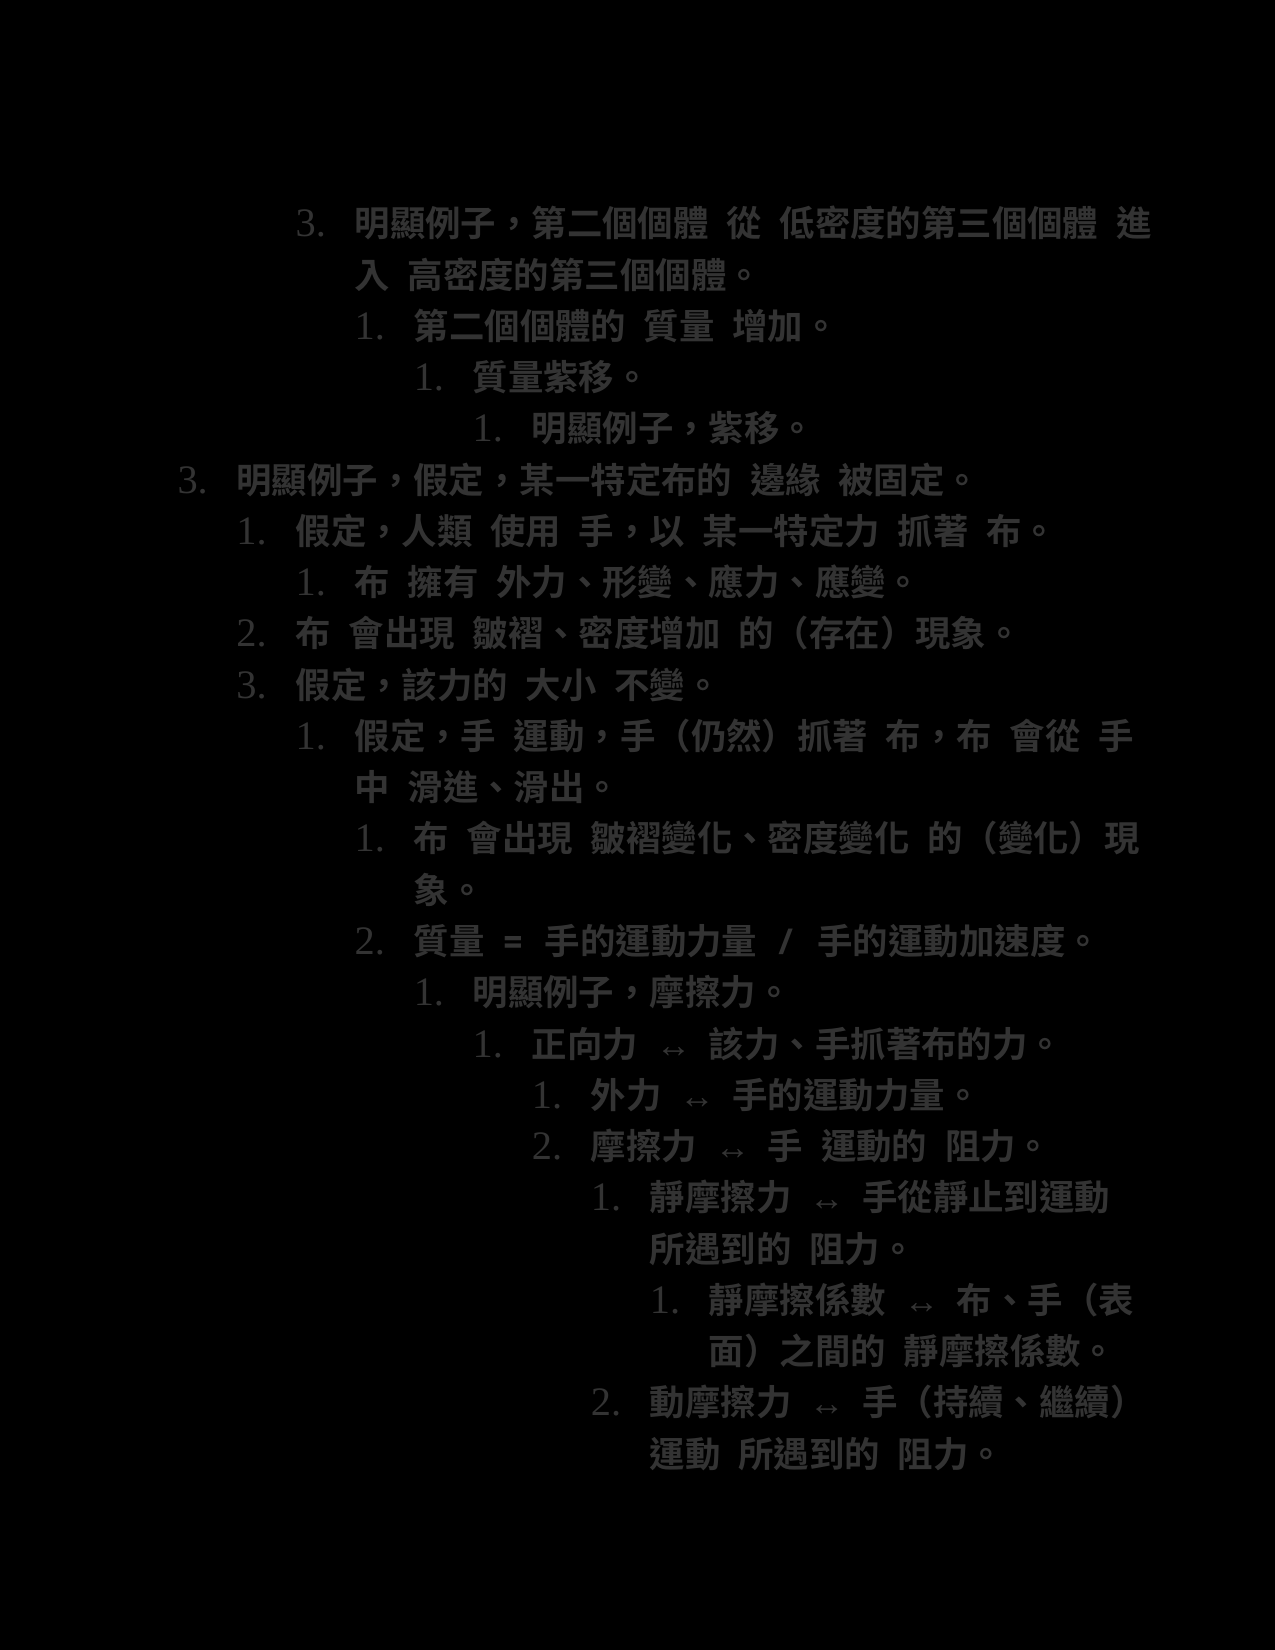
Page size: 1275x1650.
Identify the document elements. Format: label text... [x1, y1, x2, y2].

list 質量紫移。 [413, 349, 1157, 401]
list 第二個個體的 質量 增加。 [354, 298, 1157, 349]
list 靜摩擦係數 ↔ 布、手（表面）之間的 靜摩擦係數。 [649, 1272, 1157, 1375]
list 動摩擦力 ↔ 手（持續、繼續）運動 所遇到的 阻力。 [591, 1375, 1157, 1477]
list 布 擁有 外力、形變、應力、應變。 [295, 554, 1157, 606]
list 靜摩擦力 ↔ 手從靜止到運動 所遇到的 阻力。 [591, 1170, 1157, 1272]
list 明顯例子，第二個個體 從 低密度的第三個個體 進入 高密度的第三個個體。 [295, 196, 1157, 298]
list 布 會出現 皺褶、密度增加 的（存在）現象。 [236, 606, 1157, 657]
list 假定，該力的 大小 不變。 [236, 657, 1157, 708]
list 假定，人類 使用 手，以 某一特定力 抓著 布。 [236, 503, 1157, 554]
list 布 會出現 皺褶變化、密度變化 的（變化）現象。 [354, 811, 1157, 913]
list 假定，手 運動，手（仍然）抓著 布，布 會從 手中 滑進、滑出。 [295, 708, 1157, 811]
list 明顯例子，假定，某一特定布的 邊緣 被固定。 [177, 452, 1157, 503]
list 明顯例子，摩擦力。 [413, 965, 1157, 1016]
list 明顯例子，紫移。 [472, 401, 1157, 452]
list 正向力 ↔ 該力、手抓著布的力。 [472, 1016, 1157, 1067]
list 摩擦力 ↔ 手 運動的 阻力。 [532, 1118, 1157, 1170]
list 外力 ↔ 手的運動力量。 [532, 1067, 1157, 1118]
list 質量 = 手的運動力量 / 手的運動加速度。 [354, 913, 1157, 965]
